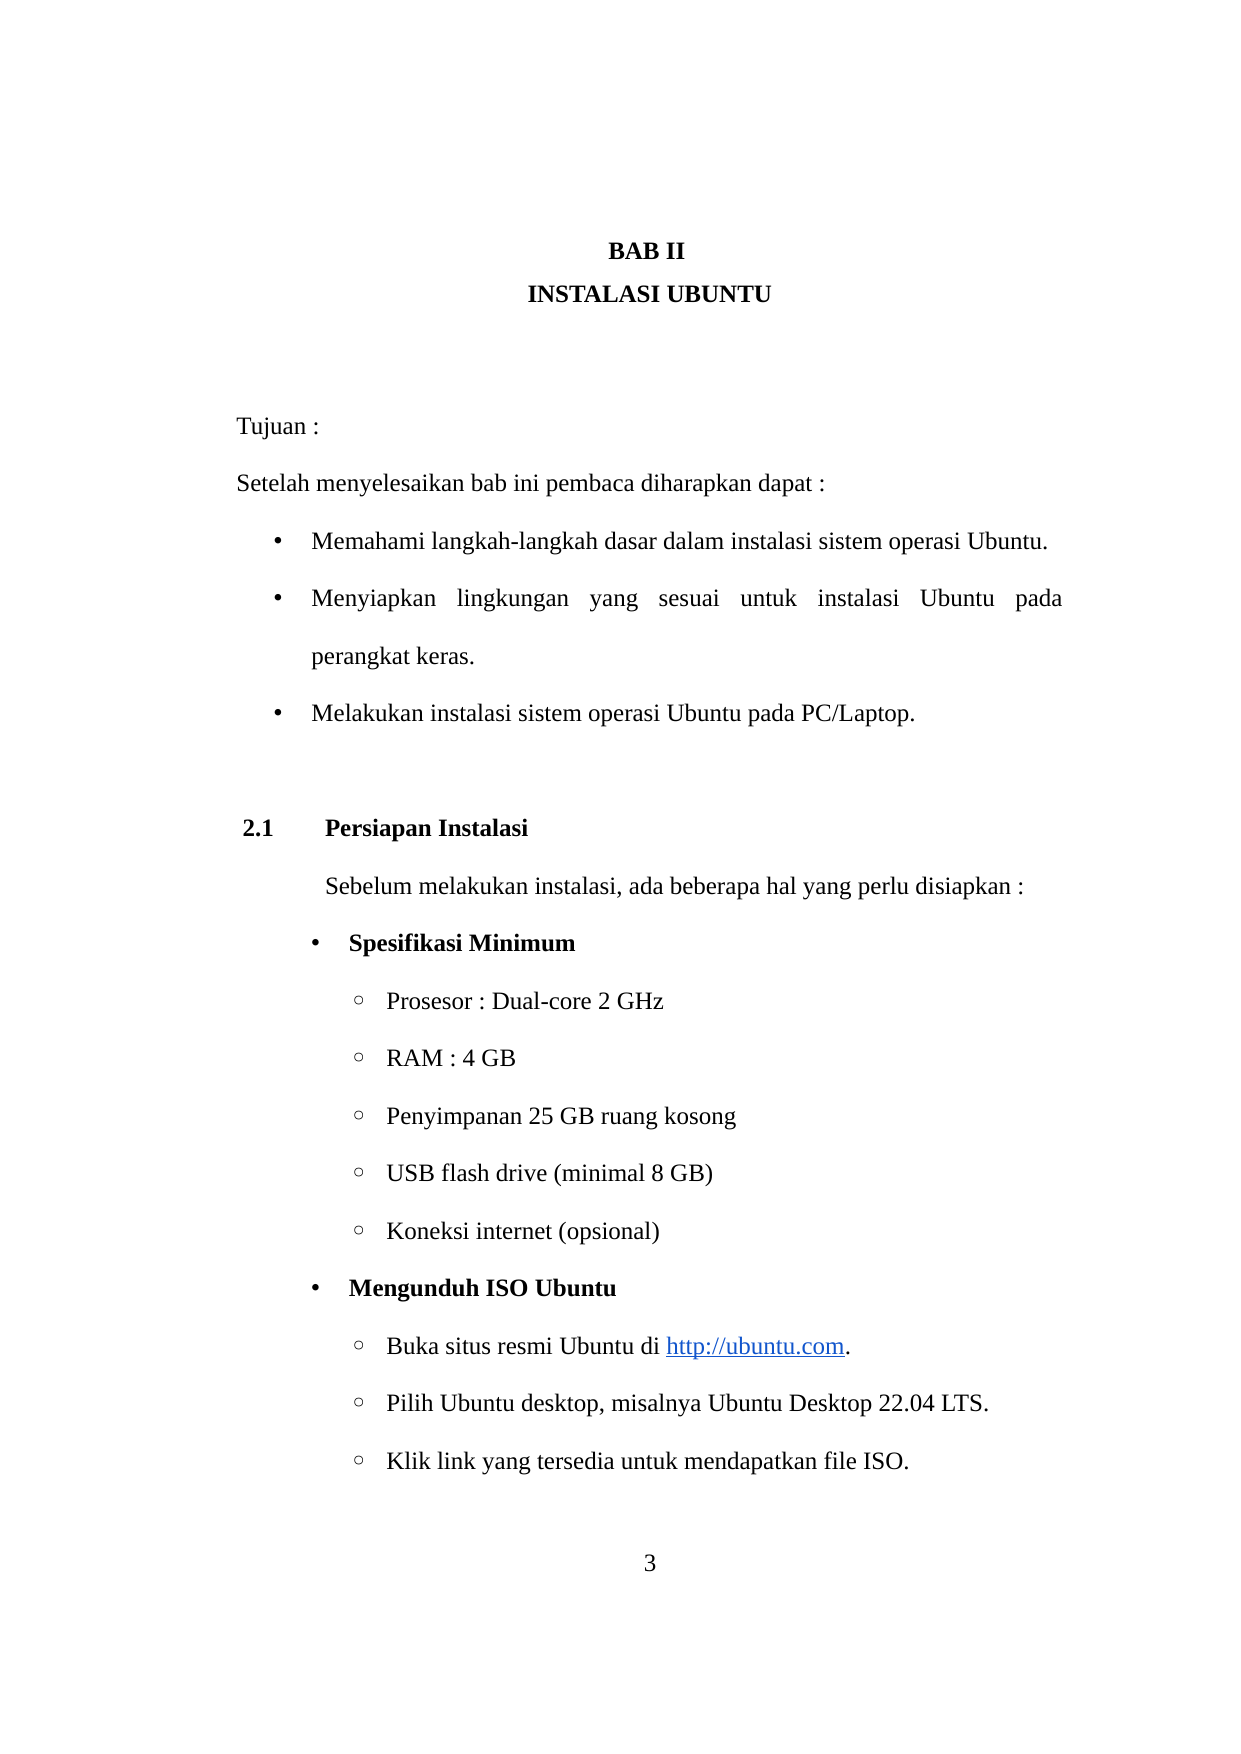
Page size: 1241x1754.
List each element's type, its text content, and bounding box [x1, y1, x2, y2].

list Memahami langkah-langkah dasar dalam instalasi sistem operasi Ubuntu. [274, 526, 1063, 555]
list Spesifikasi Minimum [311, 928, 1063, 957]
subtitle INSTALASI UBUNTU [236, 236, 1063, 308]
list Pilih Ubuntu desktop, misalnya Ubuntu Desktop 22.04 LTS. [349, 1388, 1063, 1417]
list Klik link yang tersedia untuk mendapatkan file ISO. [349, 1446, 1063, 1475]
text Setelah menyelesaikan bab ini pembaca diharapkan dapat : [236, 468, 1063, 497]
text Sebelum melakukan instalasi, ada beberapa hal yang perlu disiapkan : [236, 871, 1063, 900]
list Mengunduh ISO Ubuntu [311, 1273, 1063, 1302]
list Penyimpanan 25 GB ruang kosong [349, 1101, 1063, 1130]
subtitle Persiapan Instalasi [236, 813, 1063, 842]
list RAM : 4 GB [349, 1043, 1063, 1072]
list Koneksi internet (opsional) [349, 1216, 1063, 1245]
list USB flash drive (minimal 8 GB) [349, 1158, 1063, 1187]
list Buka situs resmi Ubuntu di http://ubuntu.com. [349, 1331, 1063, 1360]
list Menyiapkan lingkungan yang sesuai untuk instalasi Ubuntu pada perangkat keras. [274, 583, 1063, 670]
list Melakukan instalasi sistem operasi Ubuntu pada PC/Laptop. [274, 698, 1063, 727]
list Prosesor : Dual-core 2 GHz [349, 986, 1063, 1015]
text Tujuan : [236, 411, 1063, 440]
